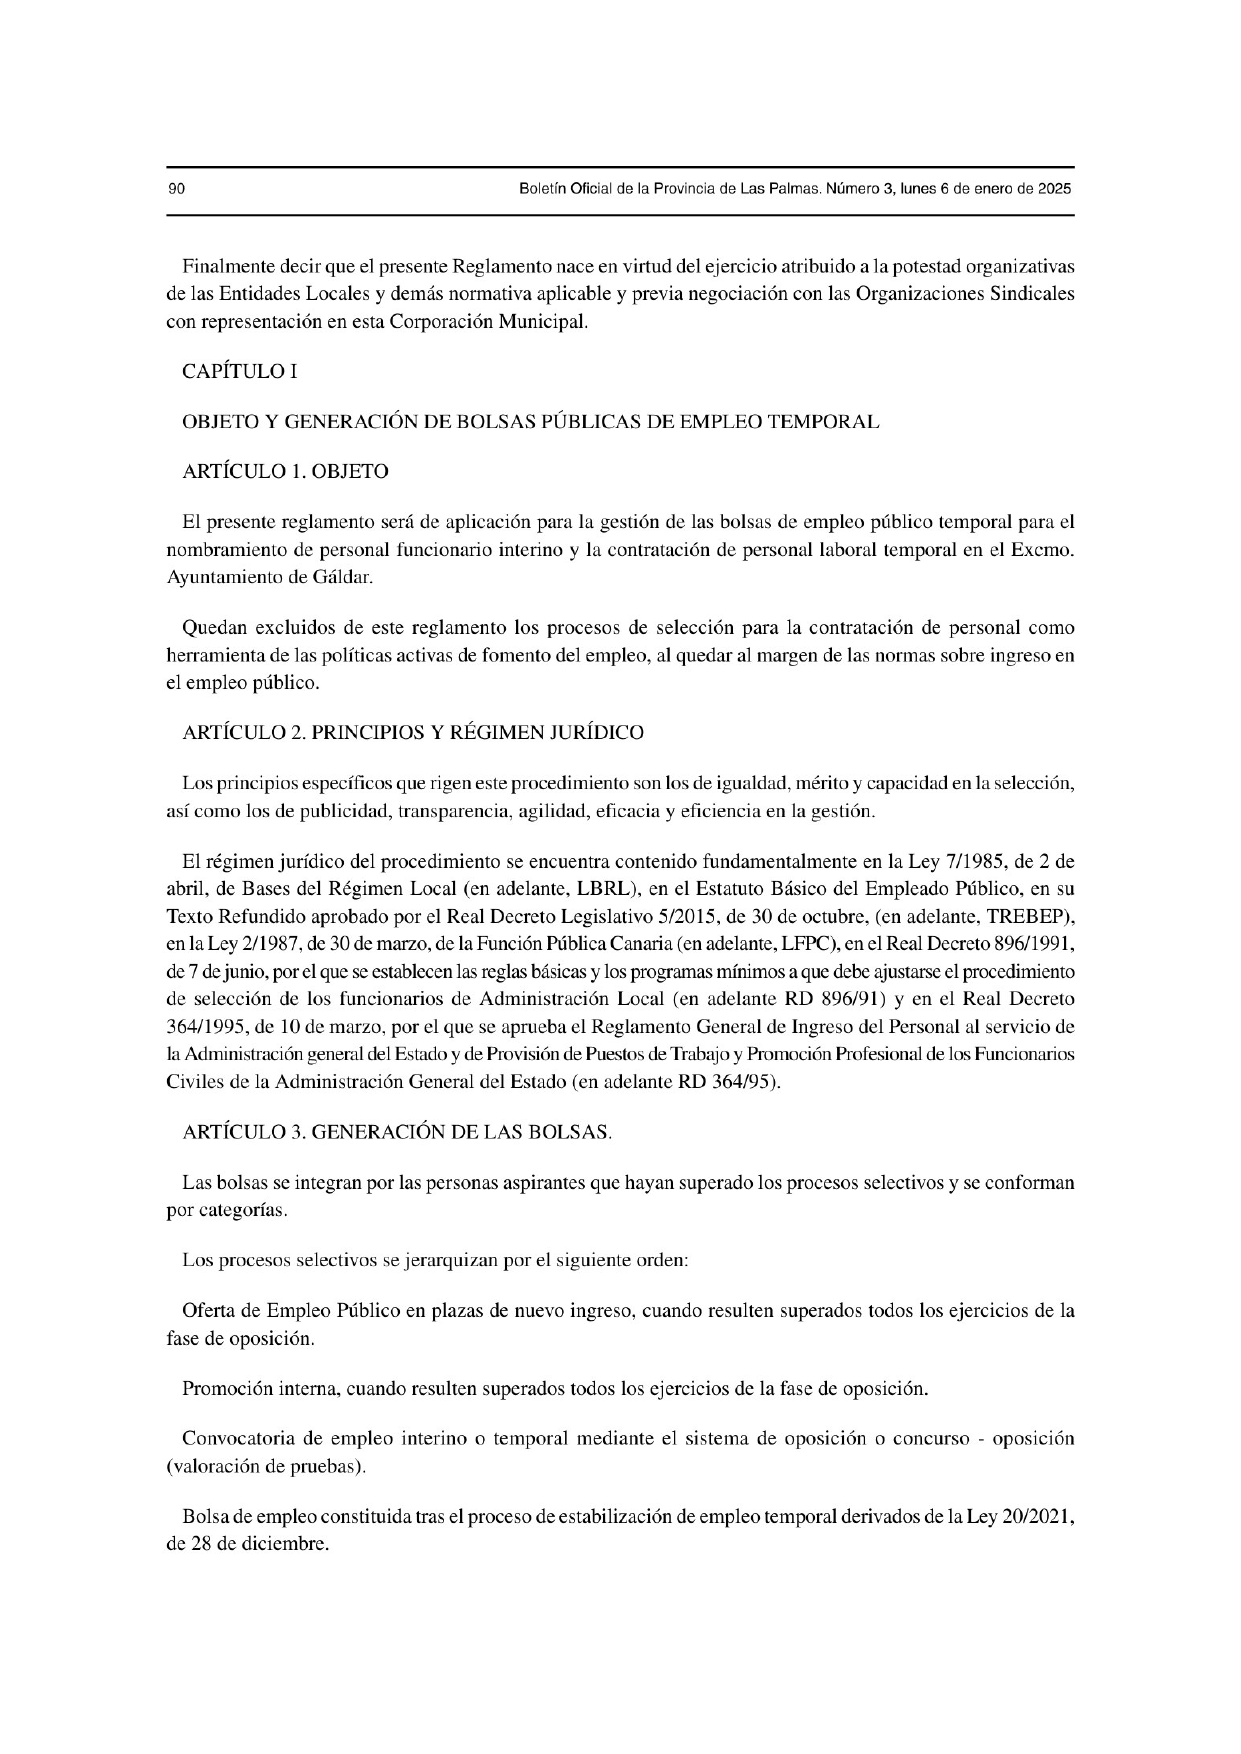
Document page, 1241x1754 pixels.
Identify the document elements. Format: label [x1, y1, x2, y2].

picture [59, 58, 1182, 1647]
